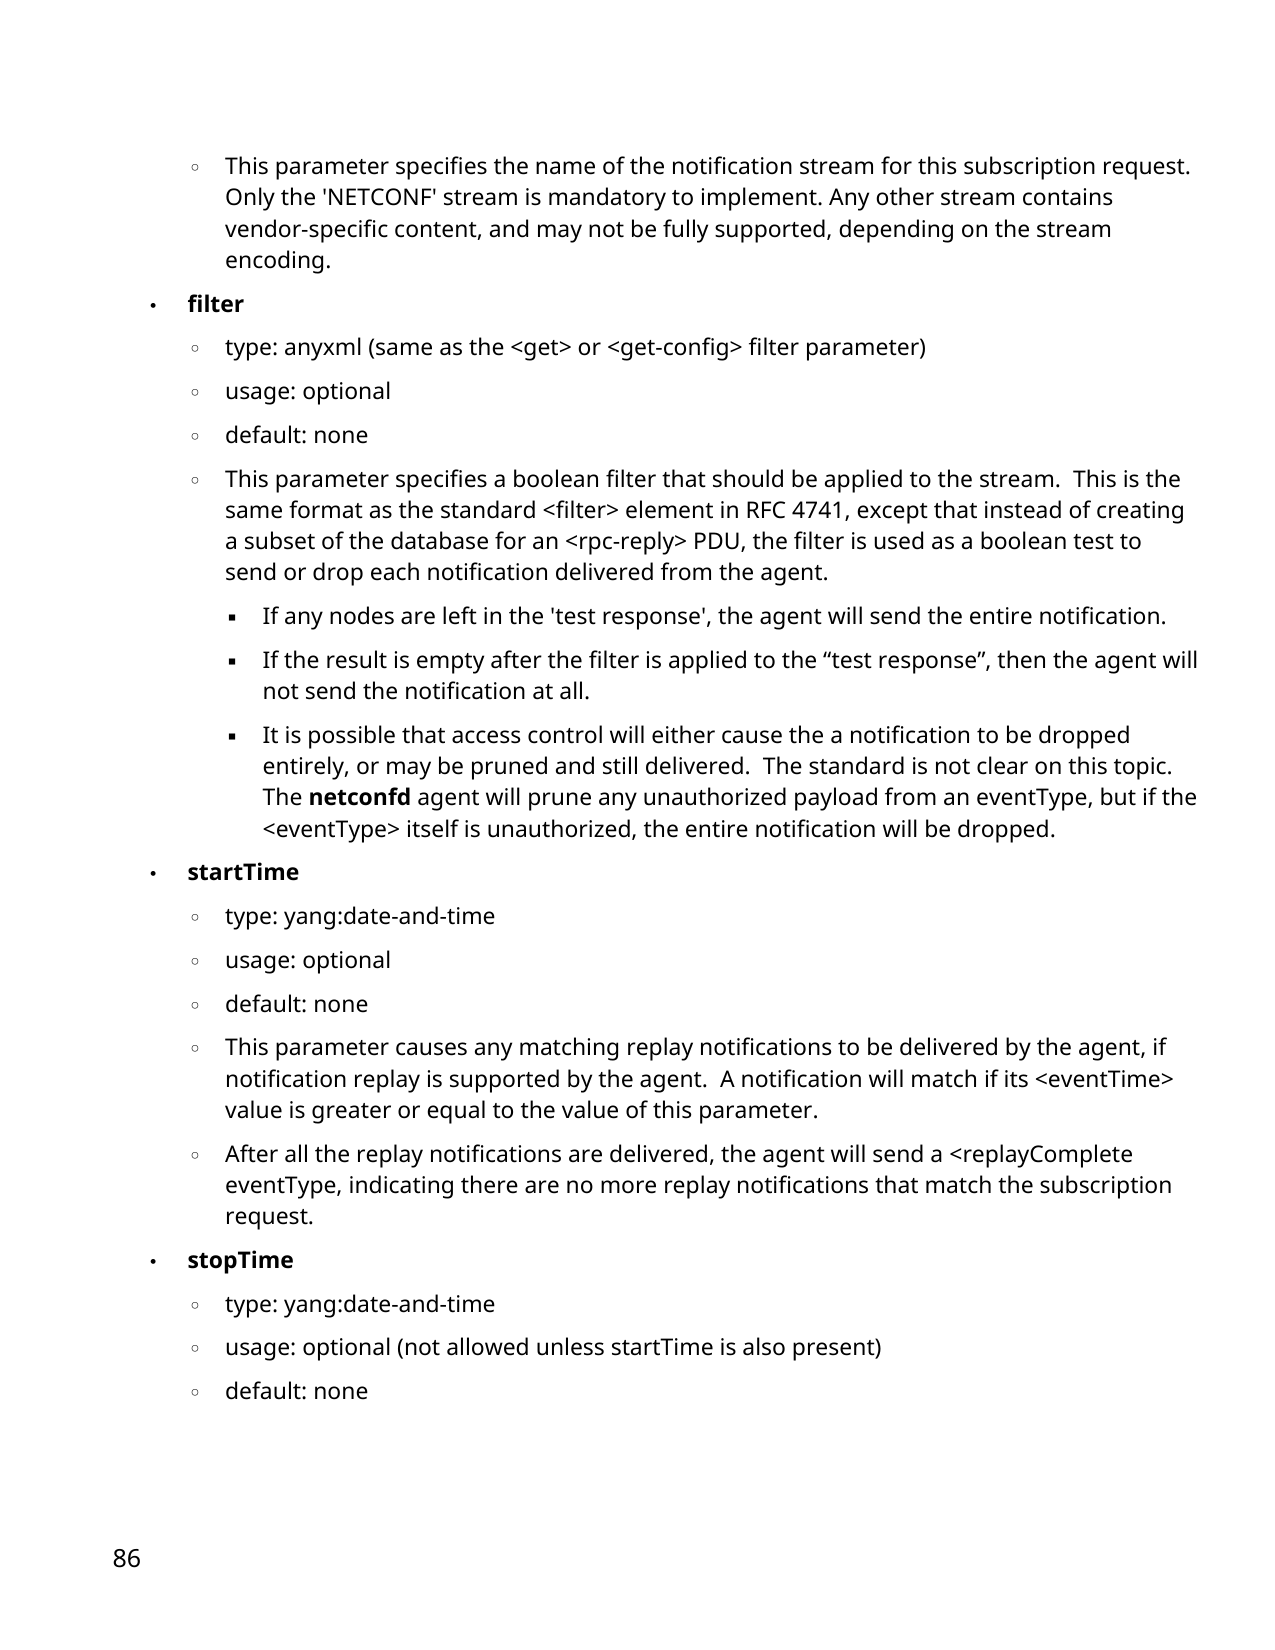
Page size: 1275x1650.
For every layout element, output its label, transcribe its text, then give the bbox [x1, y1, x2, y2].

list filter [150, 287, 1200, 319]
list default: none [187, 1375, 1200, 1406]
list type: yang:date-and-time [187, 900, 1200, 931]
list This parameter specifies the name of the notification stream for this subscription request. Only the 'NETCONF' stream is mandatory to implement. Any other stream contains vendor-specific content, and may not be fully supported, depending on the stream encoding. [187, 150, 1200, 275]
list default: none [187, 419, 1200, 450]
list If the result is empty after the filter is applied to the “test response”, then the agent will not send the notification at all. [225, 644, 1200, 706]
list type: anyxml (same as the <get> or <get-config> filter parameter) [187, 331, 1200, 362]
list stopTime [150, 1244, 1200, 1275]
list This parameter specifies a boolean filter that should be applied to the stream. This is the same format as the standard <filter> element in RFC 4741, except that instead of creating a subset of the database for an <rpc-reply> PDU, the filter is used as a boolean test to send or drop each notification delivered from the agent. [187, 462, 1200, 587]
list After all the replay notifications are delivered, the agent will send a <replayComplete eventType, indicating there are no more replay notifications that match the subscription request. [187, 1137, 1200, 1231]
list It is possible that access control will either cause the a notification to be dropped entirely, or may be pruned and still delivered. The standard is not clear on this topic. The netconfd agent will prune any unauthorized payload from an eventType, but if the <eventType> itself is unauthorized, the entire notification will be dropped. [225, 719, 1200, 844]
list type: yang:date-and-time [187, 1287, 1200, 1319]
list usage: optional [187, 375, 1200, 406]
list startTime [150, 856, 1200, 887]
list default: none [187, 987, 1200, 1019]
list This parameter causes any matching replay notifications to be delivered by the agent, if notification replay is supported by the agent. A notification will match if its <eventTime> value is greater or equal to the value of this parameter. [187, 1031, 1200, 1125]
list If any nodes are left in the 'test response', the agent will send the entire notification. [225, 600, 1200, 631]
list usage: optional (not allowed unless startTime is also present) [187, 1331, 1200, 1362]
list usage: optional [187, 944, 1200, 975]
